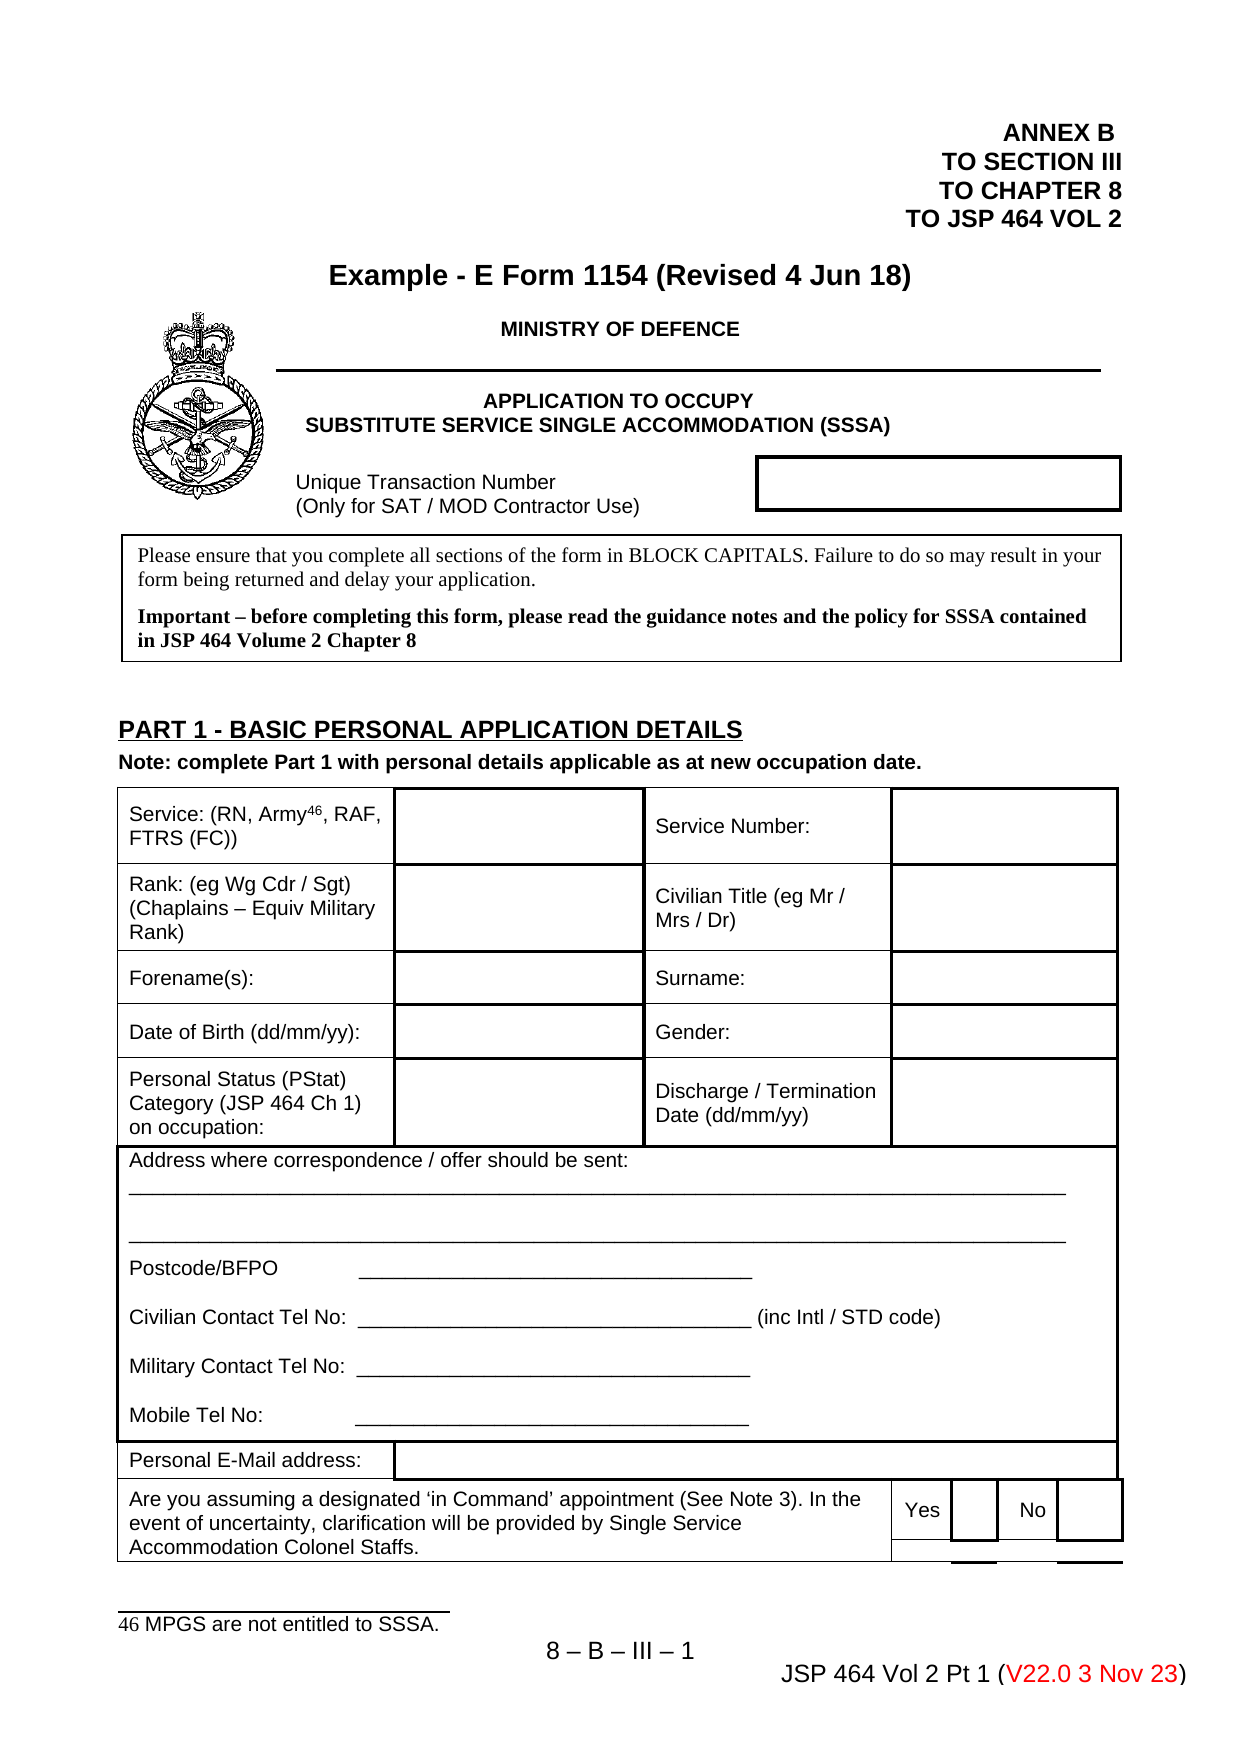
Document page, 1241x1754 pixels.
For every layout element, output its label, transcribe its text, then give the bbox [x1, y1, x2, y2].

table_cell Yes [892, 1481, 950, 1539]
table_cell [396, 1060, 642, 1145]
text Unique Transaction Number [264, 470, 755, 494]
table_cell [997, 1540, 1057, 1561]
table_cell [396, 1006, 642, 1057]
table_cell [951, 1542, 997, 1561]
table_cell Discharge / Termination Date (dd/mm/yy) [646, 1058, 890, 1145]
subtitle PART 1 - BASIC PERSONAL APPLICATION DETAILS [118, 715, 1122, 744]
table_header [396, 790, 642, 863]
table_cell [396, 953, 642, 1003]
table_cell Address where correspondence / offer should be sent: _________________________________________________________________________________ _________________________________________________________________________________ Postcode/BFPO __________________________________ Civilian Contact Tel No: __________________________________ (inc Intl / STD code) Military Contact Tel No: __________________________________ Mobile Tel No: __________________________________ [119, 1148, 1116, 1439]
table_cell [893, 1006, 1116, 1057]
text SUBSTITUTE SERVICE SINGLE ACCOMMODATION (SSSA) [264, 412, 1124, 436]
text Important – before completing this form, please read the guidance notes and the policy for SSSA contained in JSP 464 Volume 2 Chapter 8 [137, 604, 1105, 652]
table_cell Gender: [646, 1004, 890, 1057]
table_cell Civilian Title (eg Mr / Mrs / Dr) [646, 864, 890, 950]
table_cell Rank: (eg Wg Cdr / Sgt)(Chaplains – Equiv Military Rank) [118, 864, 393, 950]
table_cell No [999, 1481, 1056, 1539]
text Example - E Form 1154 (Revised 4 Jun 18) [118, 258, 1122, 292]
table_cell [396, 866, 642, 950]
table_cell Are you assuming a designated ‘in Command’ appointment (See Note 3). In the event of uncertainty, clarification will be provided by Single Service Accommodation Colonel Staffs. [118, 1479, 891, 1561]
table_header Service: (RN, Army, RAF, FTRS (FC)) [118, 788, 393, 863]
table_cell Personal E-Mail address: [118, 1443, 393, 1478]
table_cell Forename(s): [118, 951, 393, 1003]
table_cell [892, 1540, 951, 1561]
text TO CHAPTER 8 [193, 176, 1122, 204]
text ANNEX B [118, 118, 1122, 147]
table_cell [1057, 1542, 1122, 1561]
text MINISTRY OF DEFENCE [264, 317, 1122, 341]
text Note: complete Part 1 with personal details applicable as at new occupation date. [118, 750, 1122, 774]
table_cell [396, 1443, 1116, 1478]
text TO JSP 464 VOL 2 [118, 204, 1122, 233]
table_header [893, 790, 1116, 863]
text TO SECTION III [193, 147, 1122, 176]
table_cell [893, 1060, 1116, 1145]
text Please ensure that you complete all sections of the form in BLOCK CAPITALS. Failure to do so may result in your form being returned and delay your application. [137, 543, 1105, 591]
table_cell Date of Birth (dd/mm/yy): [118, 1004, 393, 1057]
table_cell [893, 866, 1116, 950]
table_cell [893, 953, 1116, 1003]
table_cell Personal Status (PStat) Category (JSP 464 Ch 1) on occupation: [118, 1058, 393, 1145]
text (Only for SAT / MOD Contractor Use) [118, 494, 1122, 518]
table_cell [1059, 1481, 1121, 1539]
table_cell [953, 1481, 996, 1539]
table_header Service Number: [646, 788, 890, 863]
table_cell Surname: [646, 951, 890, 1003]
text APPLICATION TO OCCUPY [264, 388, 1124, 412]
